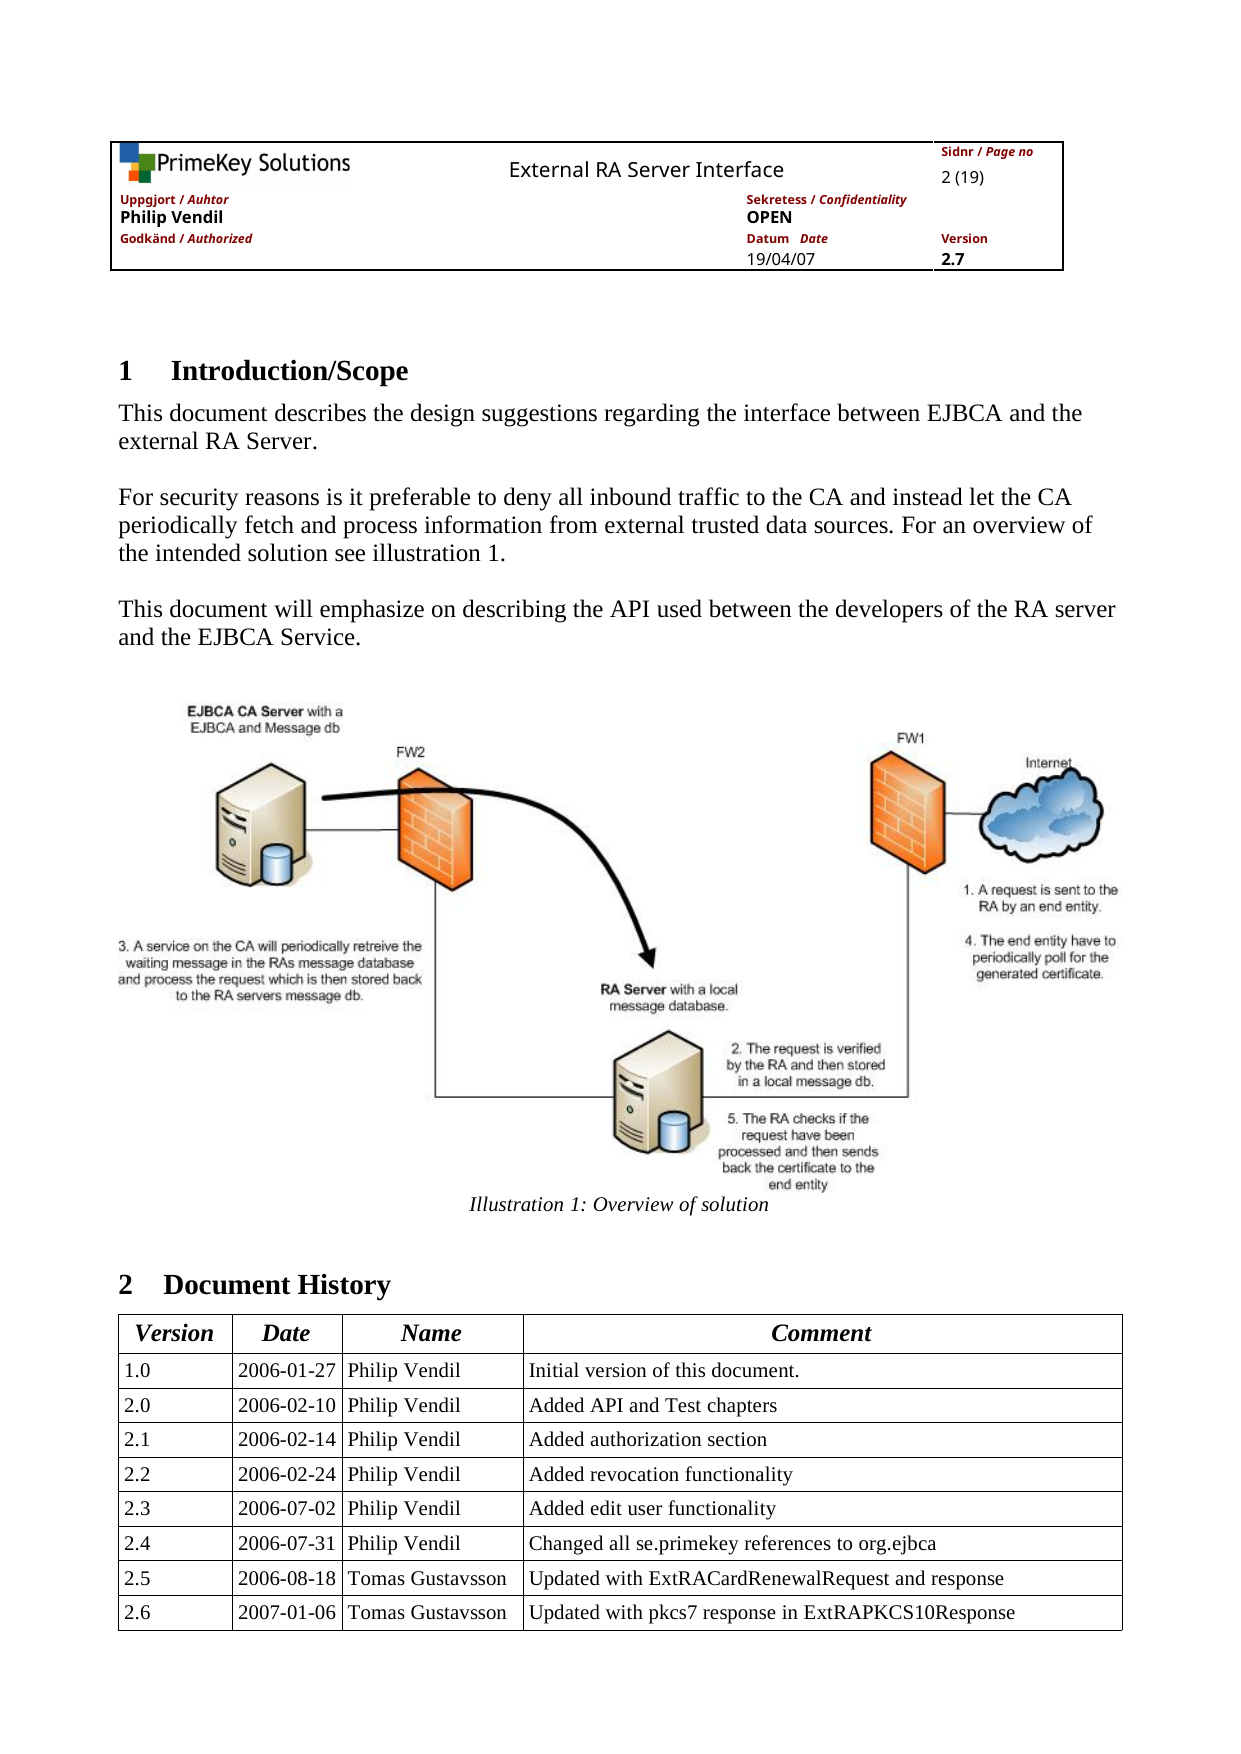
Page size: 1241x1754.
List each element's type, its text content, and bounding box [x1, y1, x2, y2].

table_header Name [343, 1315, 523, 1353]
table_cell Added edit user functionality [524, 1492, 1122, 1526]
text This document will emphasize on describing the API used between the developers of the RA server and the EJBCA Service. [118, 595, 1122, 651]
table_cell Philip Vendil [343, 1423, 523, 1457]
table_cell 2006-08-18 [233, 1561, 342, 1595]
table_cell 2.4 [119, 1527, 232, 1560]
table_cell Added API and Test chapters [524, 1389, 1122, 1422]
table_cell 2006-01-27 [233, 1354, 342, 1388]
table_cell 2006-02-14 [233, 1423, 342, 1457]
table_cell 2006-07-31 [233, 1527, 342, 1560]
table_cell 2.1 [119, 1423, 232, 1457]
table_cell Changed all se.primekey references to org.ejbca [524, 1527, 1122, 1560]
table_cell 2.6 [119, 1596, 232, 1630]
table_cell Initial version of this document. [524, 1354, 1122, 1388]
table_cell Added revocation functionality [524, 1458, 1122, 1491]
table_cell 2006-02-10 [233, 1389, 342, 1422]
table_header Comment [524, 1315, 1122, 1353]
table_cell Philip Vendil [343, 1389, 523, 1422]
table_cell Philip Vendil [343, 1458, 523, 1491]
subtitle Document History [118, 1268, 1122, 1301]
table_cell Philip Vendil [343, 1354, 523, 1388]
subtitle Introduction/Scope [118, 354, 1122, 386]
table_header Date [233, 1315, 342, 1353]
table_cell Philip Vendil [343, 1527, 523, 1560]
table_cell 2006-07-02 [233, 1492, 342, 1526]
table_cell 2007-01-06 [233, 1596, 342, 1630]
table_cell Updated with pkcs7 response in ExtRAPKCS10Response [524, 1596, 1122, 1630]
table_cell Tomas Gustavsson [343, 1561, 523, 1595]
table_cell 2.3 [119, 1492, 232, 1526]
table_cell Philip Vendil [343, 1492, 523, 1526]
table_cell 2006-02-24 [233, 1458, 342, 1491]
table_cell Tomas Gustavsson [343, 1596, 523, 1630]
table_cell 2.2 [119, 1458, 232, 1491]
text For security reasons is it preferable to deny all inbound traffic to the CA and instead let the CA periodically fetch and process information from external trusted data sources. For an overview of the intended solution see illustration 1. [118, 483, 1122, 567]
table_header Version [119, 1315, 232, 1353]
text This document describes the design suggestions regarding the interface between EJBCA and the external RA Server. [118, 399, 1122, 455]
text Illustration 1: Overview of solution [118, 1193, 1122, 1215]
table_cell 2.0 [119, 1389, 232, 1422]
table_cell Added authorization section [524, 1423, 1122, 1457]
table_cell 2.5 [119, 1561, 232, 1595]
table_cell Updated with ExtRACardRenewalRequest and response [524, 1561, 1122, 1595]
table_cell 1.0 [119, 1354, 232, 1388]
picture [118, 702, 1122, 1193]
